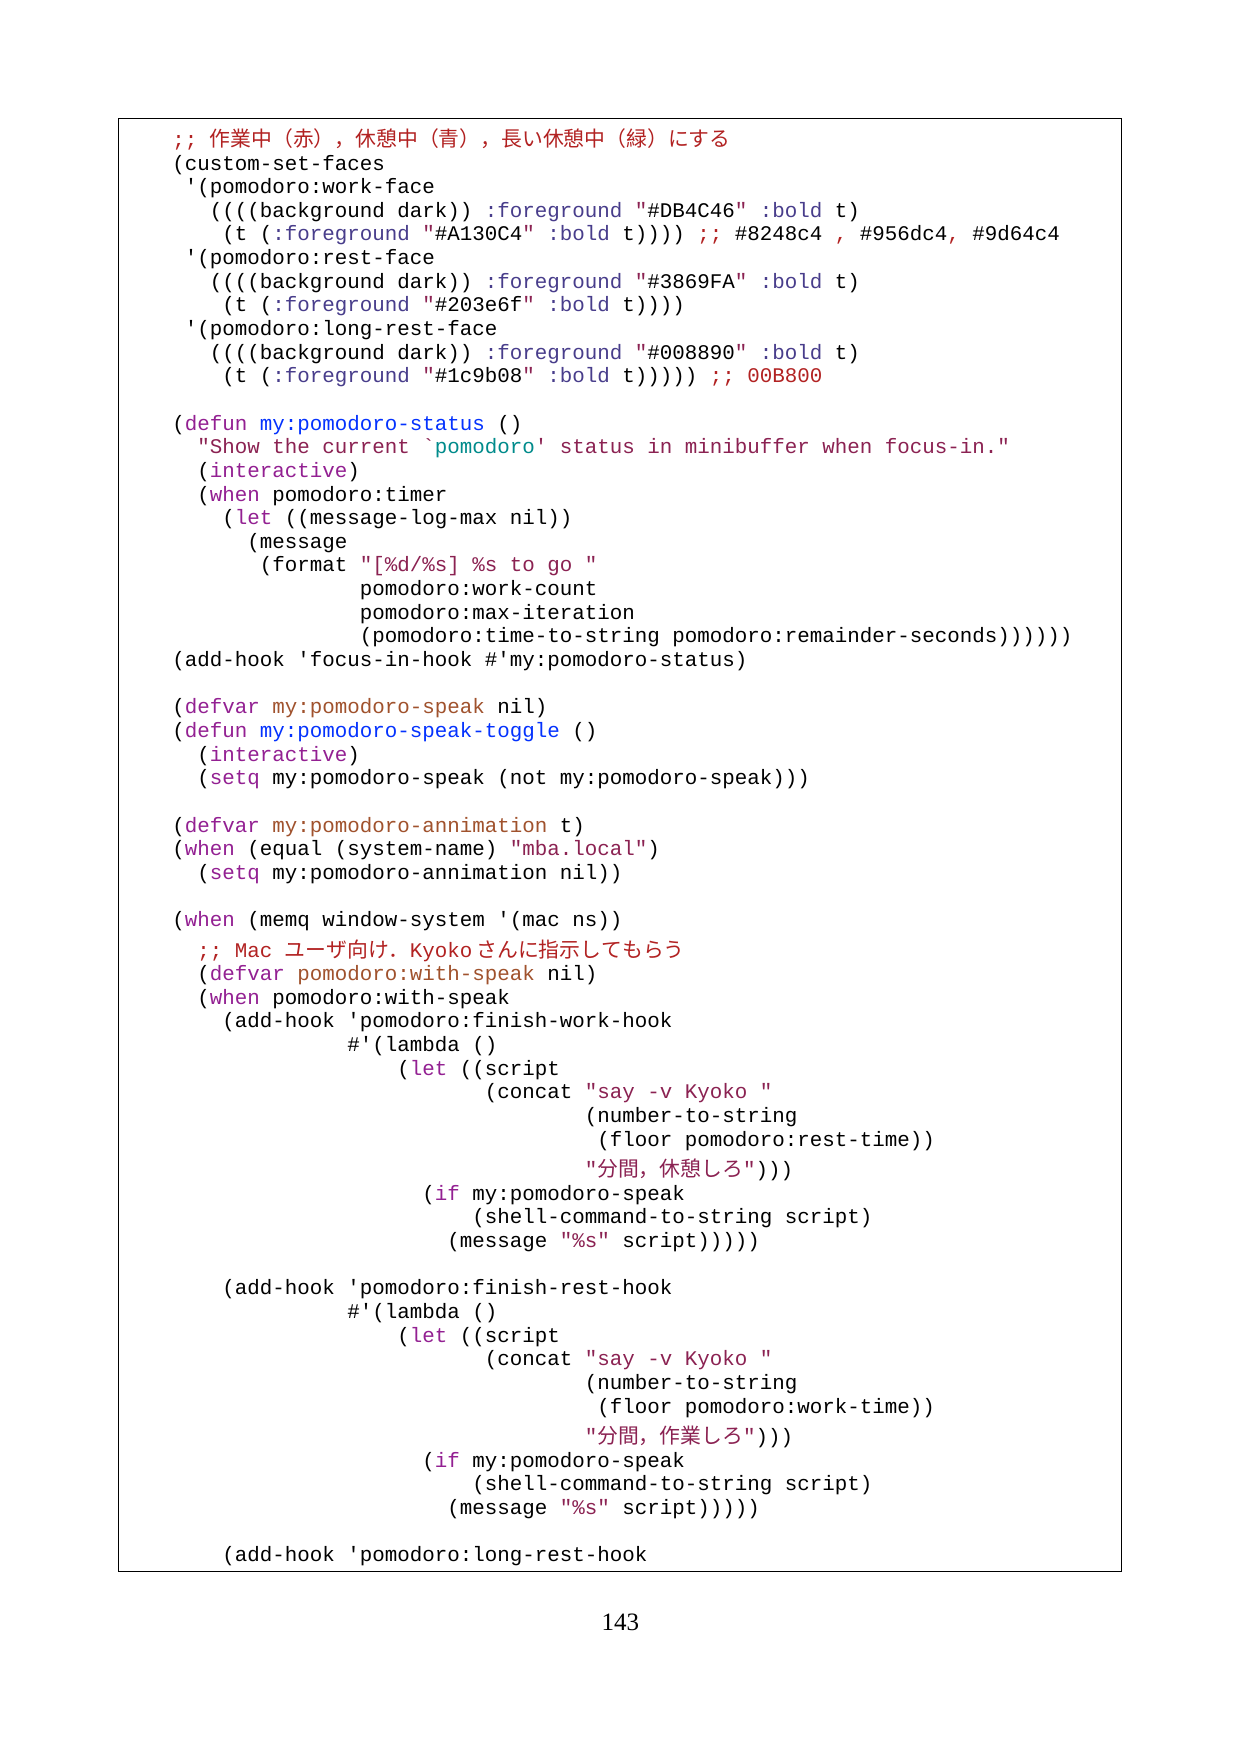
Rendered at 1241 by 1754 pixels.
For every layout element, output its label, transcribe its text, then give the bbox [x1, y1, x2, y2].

text (if my:pomodoro-speak [119, 1446, 1121, 1469]
text (t (:foreground "#A130C4" :bold t)))) ;; #8248c4 , #956dc4, #9d64c4 [119, 219, 1121, 243]
text '(pomodoro:work-face [119, 172, 1121, 196]
text (pomodoro:time-to-string pomodoro:remainder-seconds)))))) [119, 621, 1121, 645]
text "Show the current `pomodoro' status in minibuffer when focus-in." [119, 432, 1121, 456]
text (concat "say -v Kyoko " [119, 1344, 1121, 1368]
text (let ((script [119, 1054, 1121, 1077]
text "分間，休憩しろ"))) [119, 1148, 1121, 1179]
text (add-hook 'pomodoro:long-rest-hook [119, 1540, 1121, 1571]
text ((((background dark)) :foreground "#DB4C46" :bold t) [119, 196, 1121, 219]
text (add-hook 'pomodoro:finish-work-hook [119, 1007, 1121, 1030]
text (defun my:pomodoro-status () [119, 409, 1121, 432]
text (defvar my:pomodoro-annimation t) [119, 811, 1121, 834]
text ((((background dark)) :foreground "#008890" :bold t) [119, 338, 1121, 361]
text (message [119, 527, 1121, 551]
text (if my:pomodoro-speak [119, 1179, 1121, 1202]
text (floor pomodoro:rest-time)) [119, 1125, 1121, 1148]
text ((((background dark)) :foreground "#3869FA" :bold t) [119, 267, 1121, 290]
text (defun my:pomodoro-speak-toggle () [119, 716, 1121, 740]
text '(pomodoro:long-rest-face [119, 314, 1121, 338]
text (interactive) [119, 456, 1121, 479]
text (add-hook 'pomodoro:finish-rest-hook [119, 1273, 1121, 1297]
text (t (:foreground "#203e6f" :bold t)))) [119, 290, 1121, 314]
text pomodoro:max-iteration [119, 598, 1121, 621]
text (let ((message-log-max nil)) [119, 503, 1121, 527]
text ;; 作業中（赤），休憩中（青），長い休憩中（緑）にする [119, 119, 1121, 148]
text (defvar my:pomodoro-speak nil) [119, 692, 1121, 716]
text (setq my:pomodoro-annimation nil)) [119, 858, 1121, 882]
text ;; Mac ユーザ向け．Kyokoさんに指示してもらう [119, 929, 1121, 959]
text "分間，作業しろ"))) [119, 1415, 1121, 1446]
text (when pomodoro:with-speak [119, 983, 1121, 1007]
text (t (:foreground "#1c9b08" :bold t))))) ;; 00B800 [119, 361, 1121, 385]
text (add-hook 'focus-in-hook #'my:pomodoro-status) [119, 645, 1121, 669]
text (format "[%d/%s] %s to go " [119, 551, 1121, 574]
text (number-to-string [119, 1368, 1121, 1392]
text '(pomodoro:rest-face [119, 243, 1121, 267]
text (when (memq window-system '(mac ns)) [119, 905, 1121, 929]
text (message "%s" script))))) [119, 1226, 1121, 1250]
text #'(lambda () [119, 1297, 1121, 1321]
text (floor pomodoro:work-time)) [119, 1392, 1121, 1415]
text (message "%s" script))))) [119, 1493, 1121, 1517]
text (custom-set-faces [119, 148, 1121, 172]
text pomodoro:work-count [119, 574, 1121, 598]
text (let ((script [119, 1321, 1121, 1344]
text (when (equal (system-name) "mba.local") [119, 834, 1121, 858]
text (setq my:pomodoro-speak (not my:pomodoro-speak))) [119, 763, 1121, 787]
text (when pomodoro:timer [119, 479, 1121, 503]
text (interactive) [119, 740, 1121, 763]
text (defvar pomodoro:with-speak nil) [119, 959, 1121, 983]
text (shell-command-to-string script) [119, 1469, 1121, 1493]
text #'(lambda () [119, 1030, 1121, 1054]
text (number-to-string [119, 1101, 1121, 1125]
text (shell-command-to-string script) [119, 1202, 1121, 1226]
text (concat "say -v Kyoko " [119, 1077, 1121, 1101]
